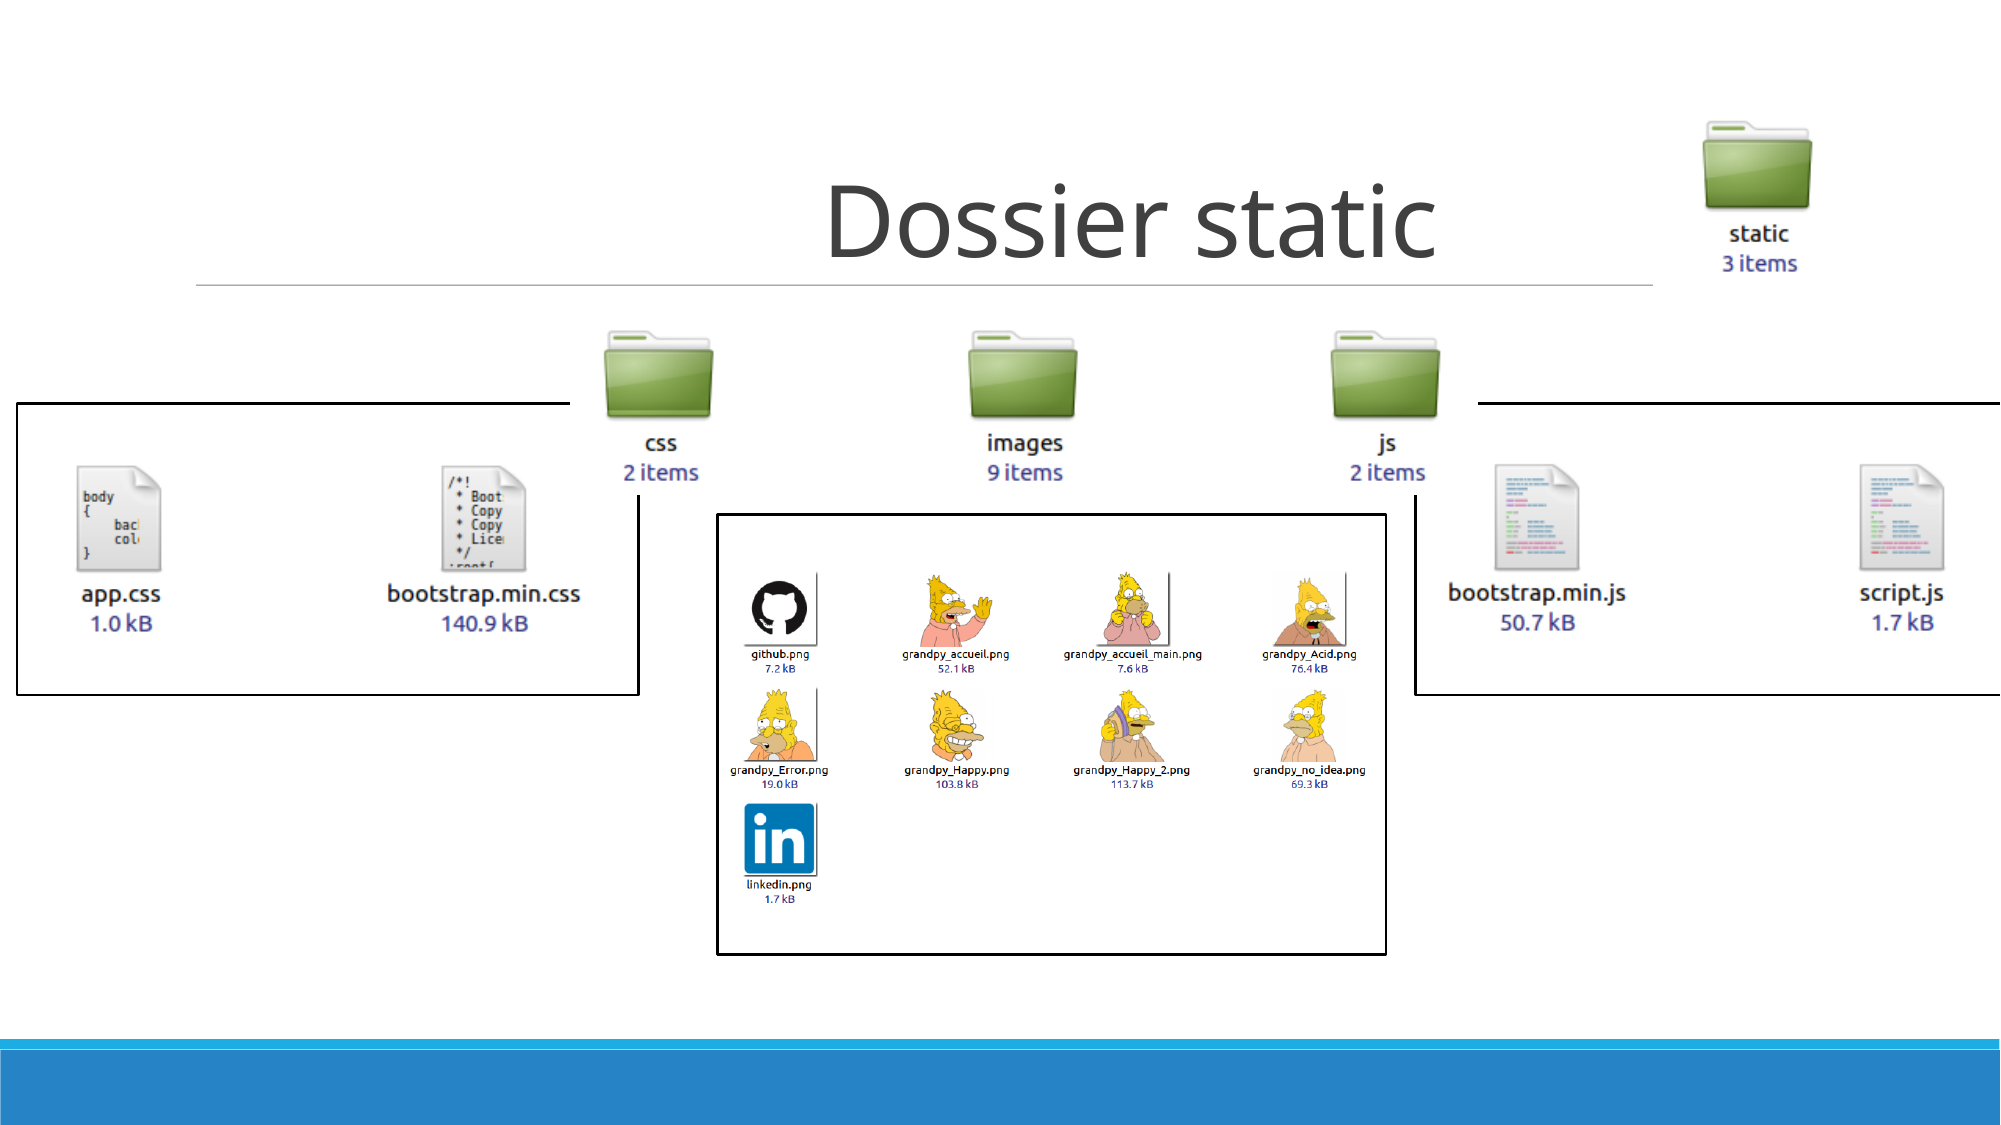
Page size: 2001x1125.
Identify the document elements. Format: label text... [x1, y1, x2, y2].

text_box [17, 403, 639, 696]
text_box [717, 514, 1387, 955]
text_box [1415, 403, 2000, 696]
picture [729, 568, 1371, 908]
picture [1653, 118, 2000, 286]
text_box Dossier static [180, 47, 1830, 285]
picture [30, 312, 1979, 650]
